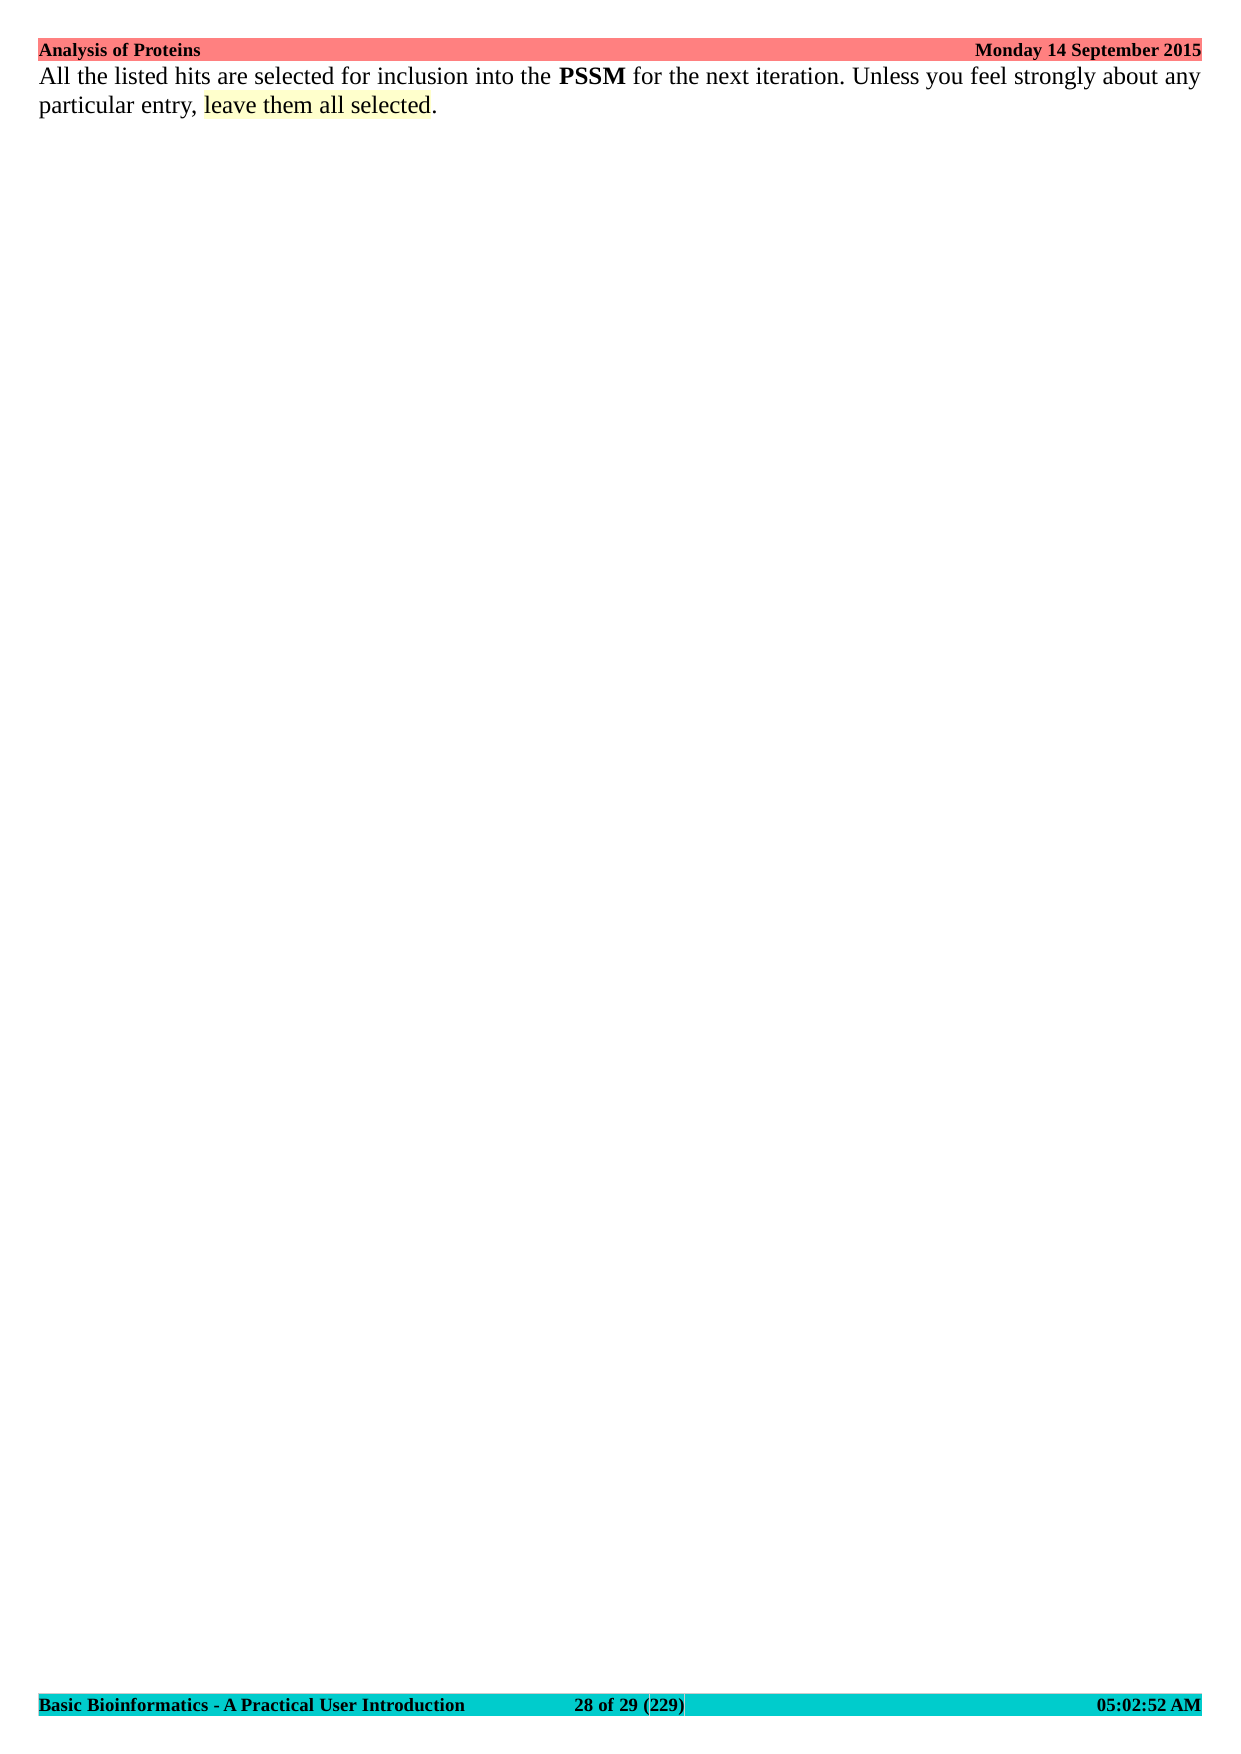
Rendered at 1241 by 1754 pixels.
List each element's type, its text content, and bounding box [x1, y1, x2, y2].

text All the listed hits are selected for inclusion into the PSSM for the next iteration. Unless you feel strongly about any particular entry, leave them all selected. [38, 61, 1202, 119]
